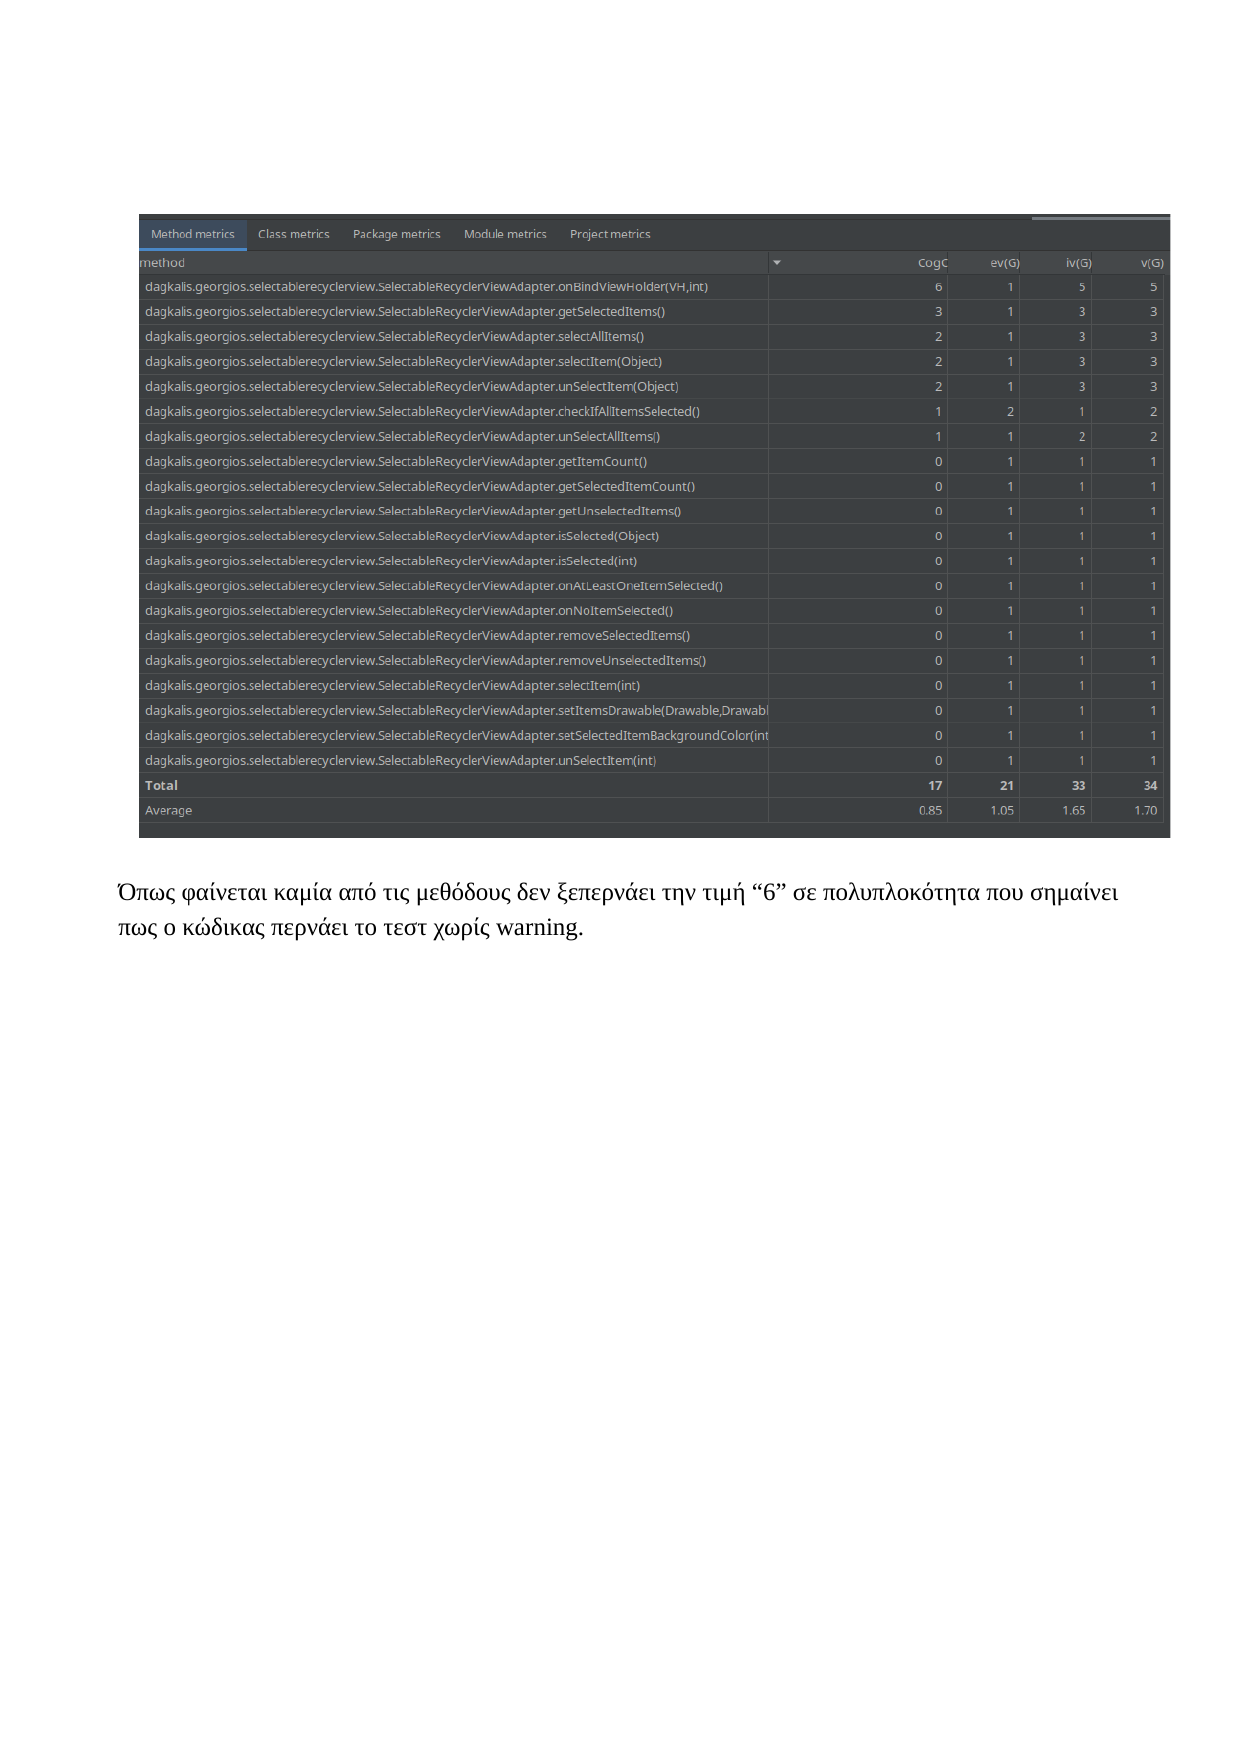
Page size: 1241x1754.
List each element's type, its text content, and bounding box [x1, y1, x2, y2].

text Όπως φαίνεται καμία από τις μεθόδους δεν ξεπερνάει την τιμή “6” σε πολυπλοκότητα που σημαίνει πως ο κώδικας περνάει το τεστ χωρίς warning. [118, 877, 1122, 941]
picture [139, 214, 1171, 838]
